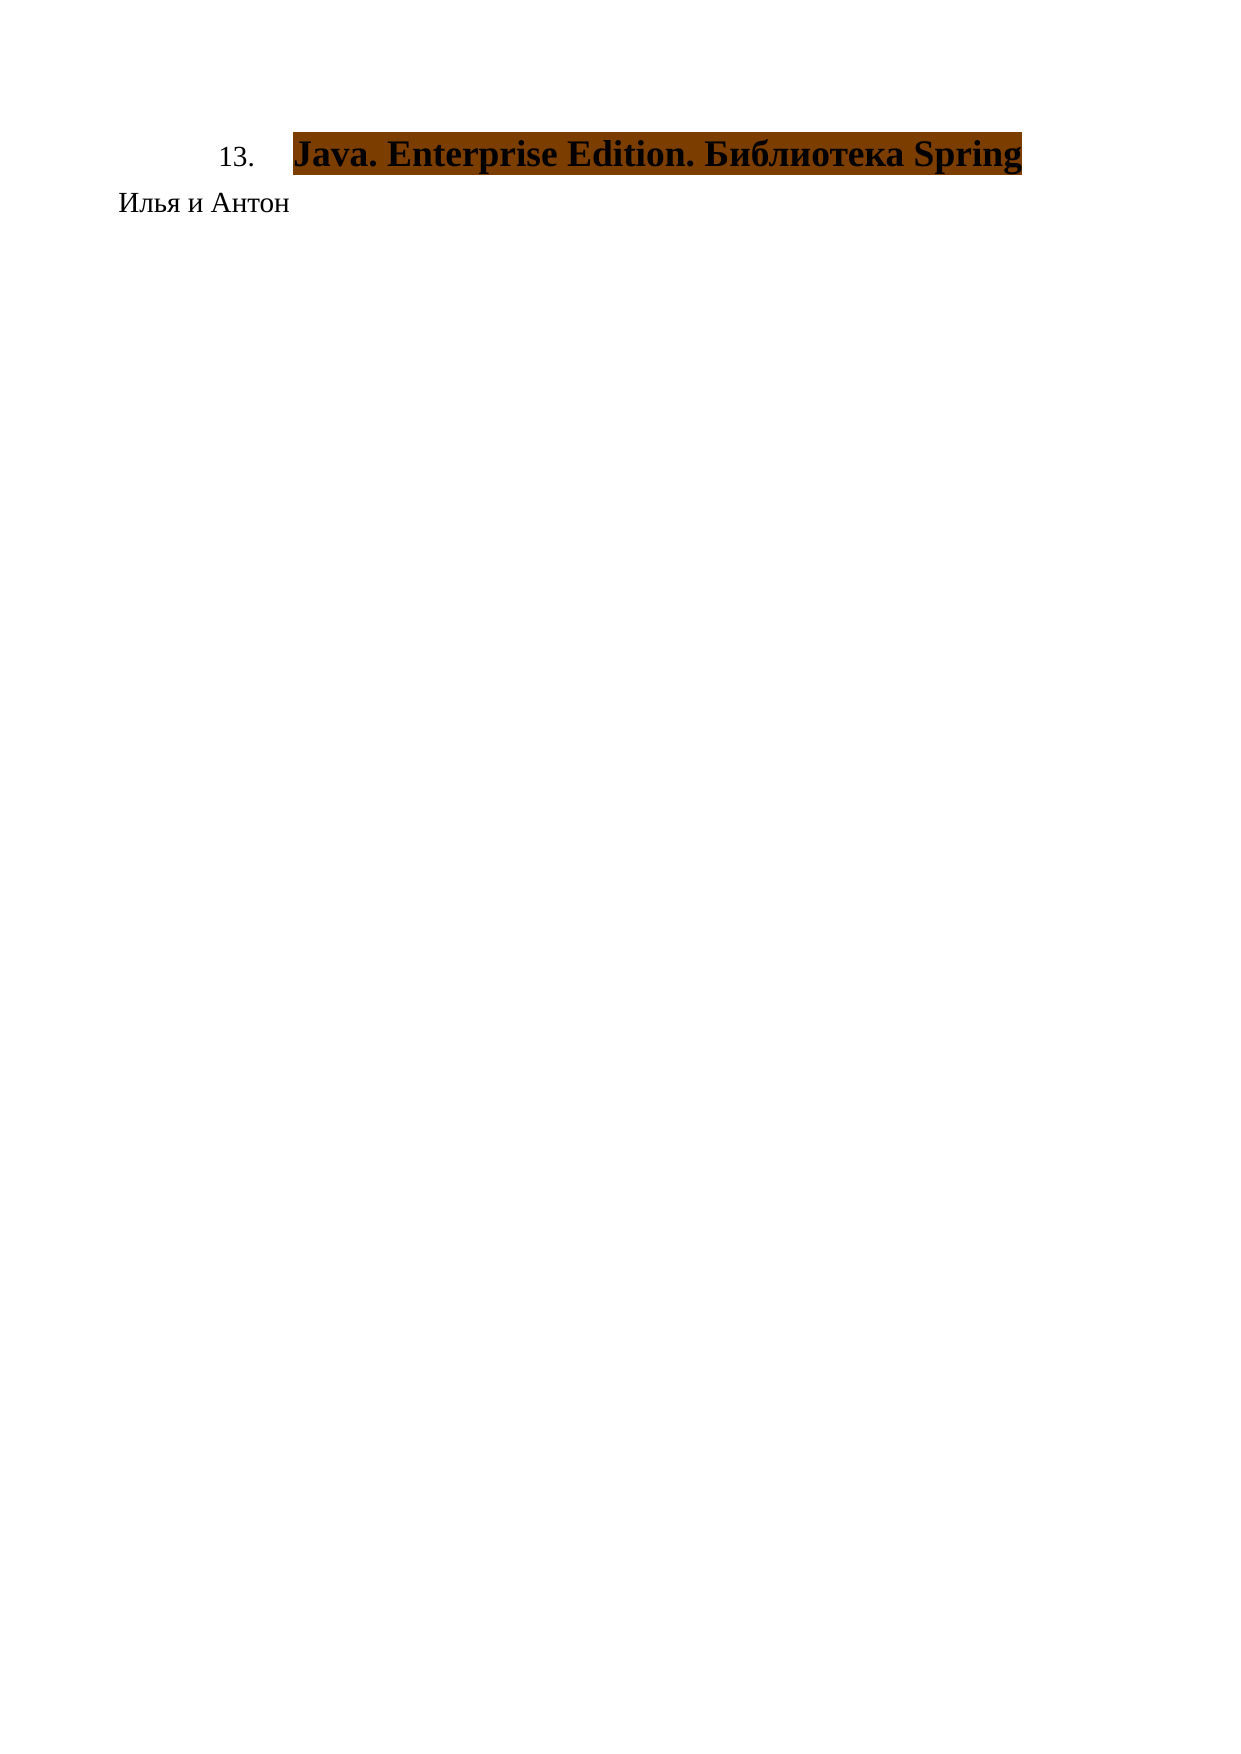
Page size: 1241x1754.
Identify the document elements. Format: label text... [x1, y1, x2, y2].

subtitle Java. Enterprise Edition. Библиотека Spring [118, 143, 1122, 173]
text Илья и Антон [118, 185, 1122, 219]
